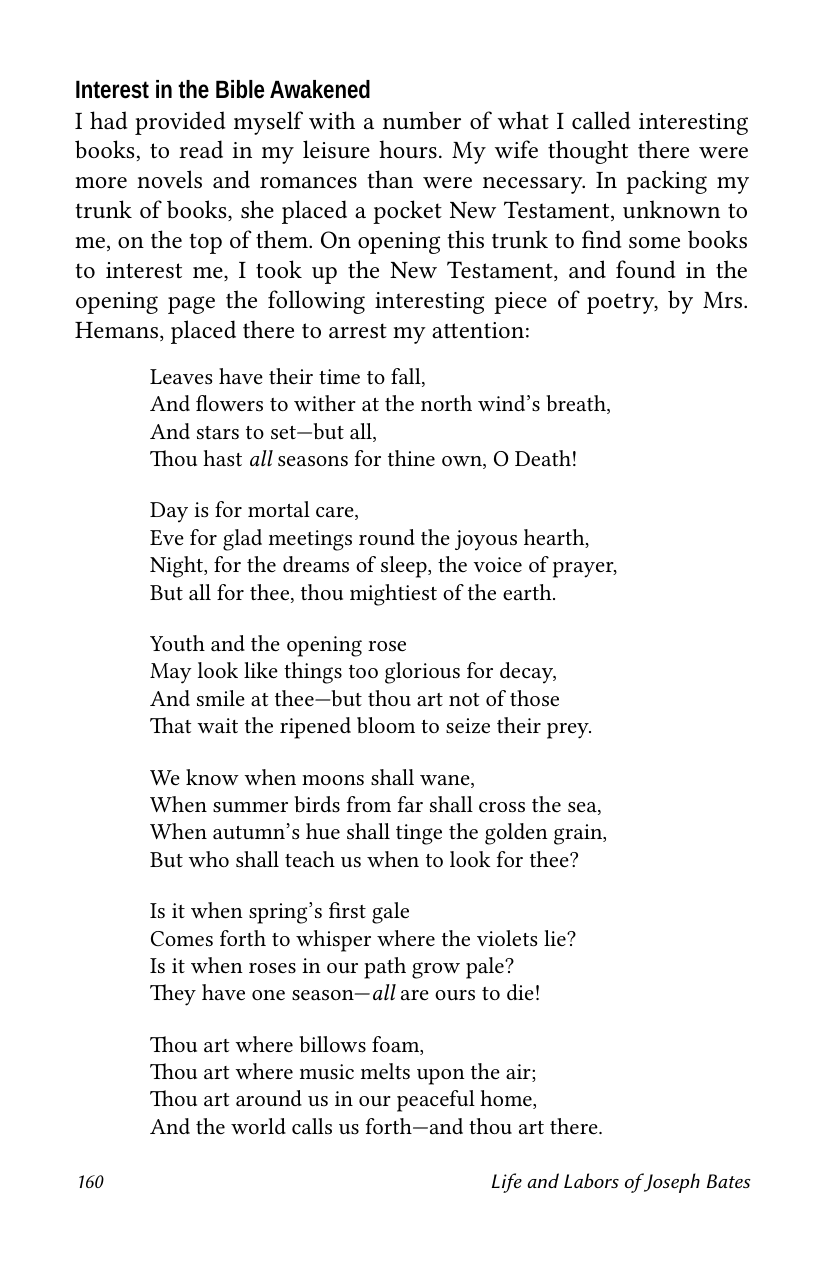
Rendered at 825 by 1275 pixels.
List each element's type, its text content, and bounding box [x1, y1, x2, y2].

text Youth and the opening rose May look like things too glorious for decay, And smile at thee—but thou art not of those That wait the ripened bloom to seize their prey. [150, 631, 750, 739]
text Leaves have their time to fall, And flowers to wither at the north wind’s breath, And stars to set—but all, Thou hast all seasons for thine own, O Death! [150, 364, 750, 472]
subtitle Interest in the Bible Awakened [75, 75, 750, 104]
text I had provided myself with a number of what I called interesting books, to read in my leisure hours. My wife thought there were more novels and romances than were necessary. In packing my trunk of books, she placed a pocket New Testament, unknown to me, on the top of them. On opening this trunk to find some books to interest me, I took up the New Testament, and found in the opening page the following interesting piece of poetry, by Mrs. Hemans, placed there to arrest my attention: [75, 107, 750, 344]
text Is it when spring’s first gale Comes forth to whisper where the violets lie? Is it when roses in our path grow pale? They have one season—all are ours to die! [150, 898, 750, 1006]
text We know when moons shall wane, When summer birds from far shall cross the sea, When autumn’s hue shall tinge the golden grain, But who shall teach us when to look for thee? [150, 764, 750, 873]
text Day is for mortal care, Eve for glad meetings round the joyous hearth, Night, for the dreams of sleep, the voice of prayer, But all for thee, thou mightiest of the earth. [150, 497, 750, 606]
text Thou art where billows foam, Thou art where music melts upon the air; Thou art around us in our peaceful home, And the world calls us forth—and thou art there. [150, 1032, 750, 1140]
